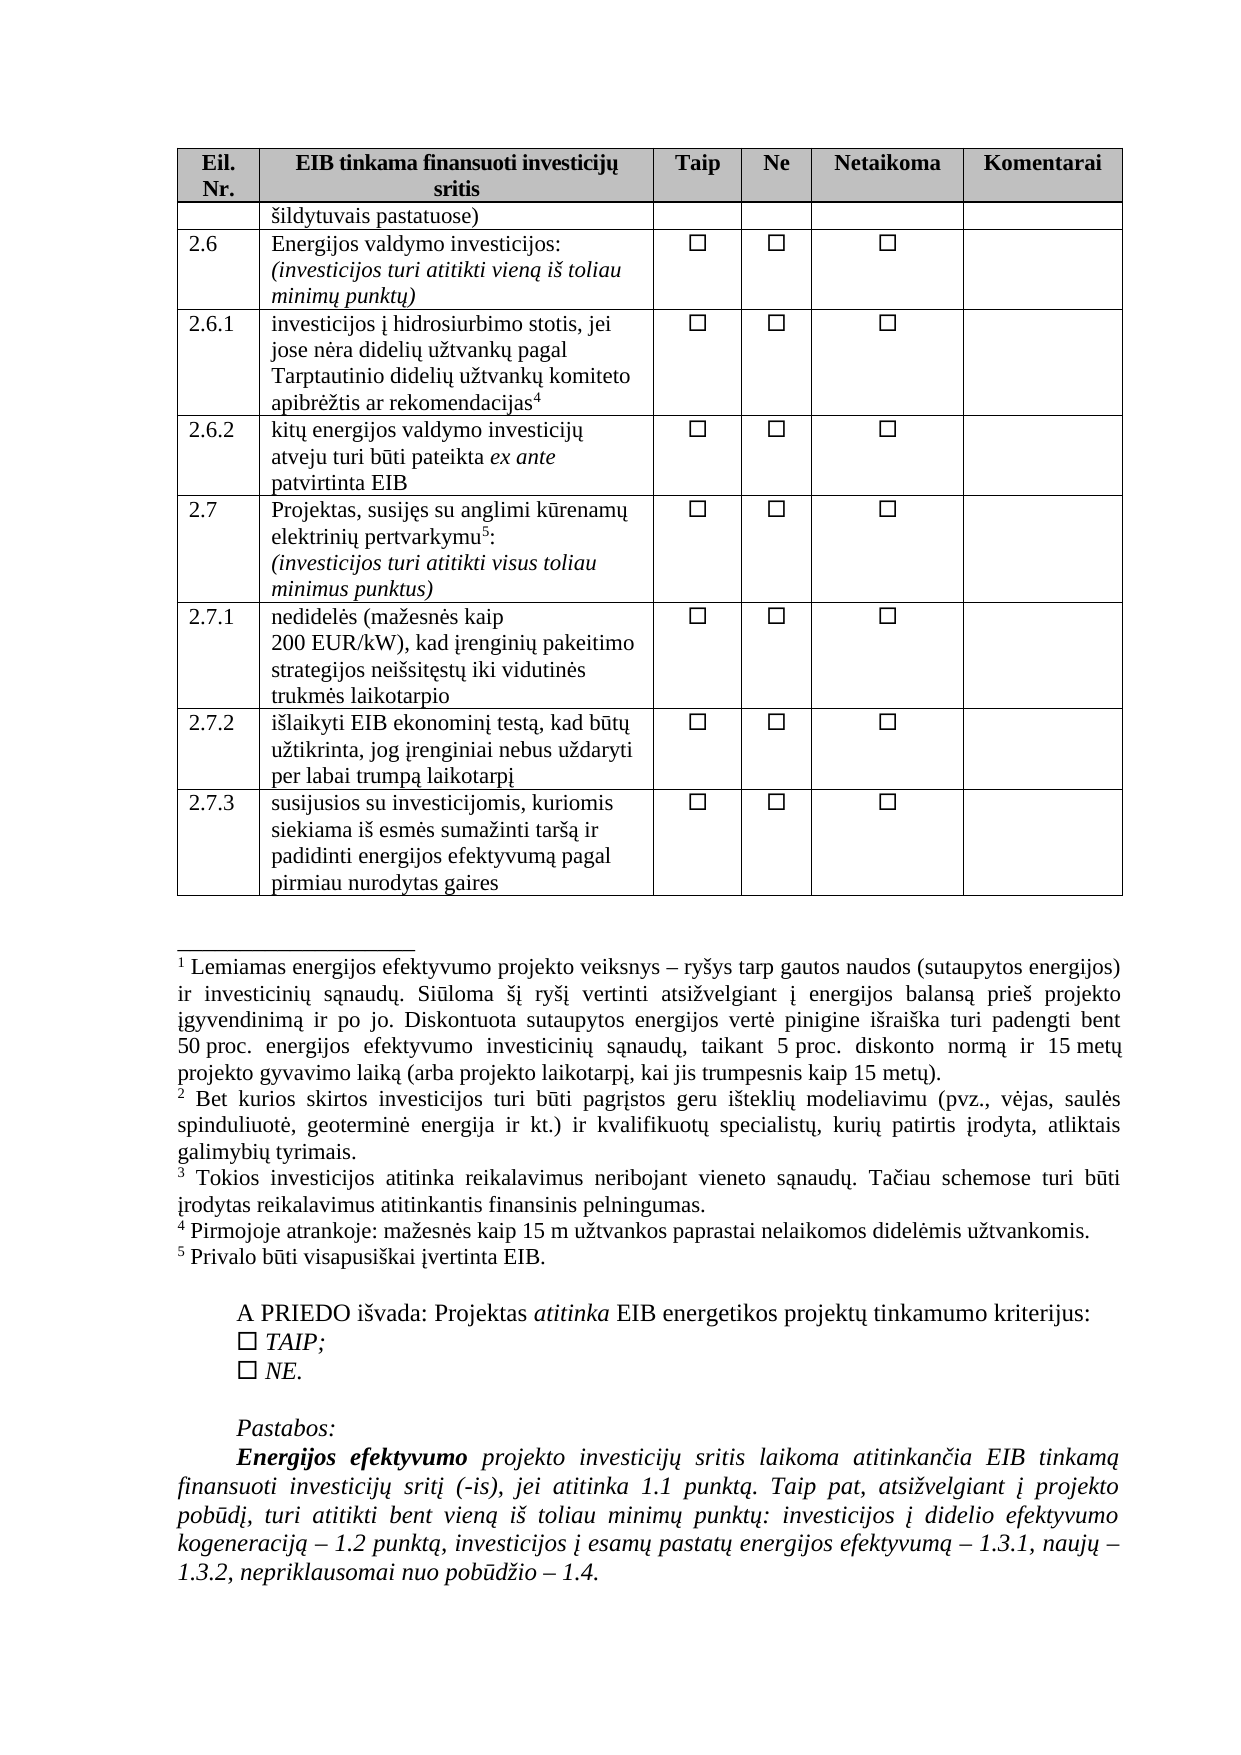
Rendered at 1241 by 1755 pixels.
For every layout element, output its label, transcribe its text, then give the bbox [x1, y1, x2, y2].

table_cell [964, 496, 1122, 602]
table_cell [] [654, 709, 741, 788]
table_cell investicijos į hidrosiurbimo stotis, jei jose nėra didelių užtvankų pagal Tarptautinio didelių užtvankų komiteto apibrėžtis ar rekomendacijas4 [260, 310, 653, 415]
table_cell kitų energijos valdymo investicijų atveju turi būti pateikta ex ante patvirtinta EIB [260, 416, 653, 495]
table_header Ne [742, 149, 811, 201]
table_cell [] [654, 310, 741, 415]
table_cell 2.7 [178, 496, 259, 602]
table_cell nedidelės (mažesnės kaip 200 EUR/kW), kad įrenginių pakeitimo strategijos neišsitęstų iki vidutinės trukmės laikotarpio [260, 603, 653, 708]
table_cell [964, 603, 1122, 708]
table_cell [] [812, 496, 963, 602]
table_header Netaikoma [812, 149, 963, 201]
text [] NE. [177, 1356, 1122, 1385]
table_cell šildytuvais pastatuose) [260, 203, 653, 229]
table_cell [] [654, 603, 741, 708]
table_cell [964, 230, 1122, 309]
text Pastabos: [177, 1413, 1122, 1442]
table_cell [] [742, 790, 811, 895]
text 3 Tokios investicijos atitinka reikalavimus neribojant vieneto sąnaudų. Tačiau schemose turi būti įrodytas reikalavimus atitinkantis finansinis pelningumas. [177, 1164, 1122, 1217]
table_cell [] [742, 603, 811, 708]
table_header Taip [654, 149, 741, 201]
text A PRIEDO išvada: Projektas atitinka EIB energetikos projektų tinkamumo kriterijus: [177, 1298, 1122, 1327]
table_cell 2.6.2 [178, 416, 259, 495]
table_cell [] [654, 790, 741, 895]
table_cell 2.6.1 [178, 310, 259, 415]
table_cell [] [742, 310, 811, 415]
table_cell [] [812, 203, 963, 229]
table_cell 2.7.3 [178, 790, 259, 895]
table_cell [] [742, 230, 811, 309]
table_cell Energijos valdymo investicijos: (investicijos turi atitikti vieną iš toliau minimų punktų) [260, 230, 653, 309]
table_cell [964, 416, 1122, 495]
table_cell [] [654, 416, 741, 495]
table_cell [] [812, 416, 963, 495]
table_cell [964, 790, 1122, 895]
table_cell 2.7.2 [178, 709, 259, 788]
text Energijos efektyvumo projekto investicijų sritis laikoma atitinkančia EIB tinkamą finansuoti investicijų sritį (-is), jei atitinka 1.1 punktą. Taip pat, atsižvelgiant į projekto pobūdį, turi atitikti bent vieną iš toliau minimų punktų: investicijos į didelio efektyvumo kogeneraciją – 1.2 punktą, investicijos į esamų pastatų energijos efektyvumą – 1.3.1, naujų – 1.3.2, nepriklausomai nuo pobūdžio – 1.4. [177, 1442, 1122, 1586]
table_cell susijusios su investicijomis, kuriomis siekiama iš esmės sumažinti taršą ir padidinti energijos efektyvumą pagal pirmiau nurodytas gaires [260, 790, 653, 895]
table_cell [964, 310, 1122, 415]
table_cell 2.7.1 [178, 603, 259, 708]
table_cell [964, 709, 1122, 788]
table_cell [] [742, 496, 811, 602]
table_header Eil. Nr. [178, 149, 259, 201]
table_cell [] [812, 603, 963, 708]
text 2 Bet kurios skirtos investicijos turi būti pagrįstos geru išteklių modeliavimu (pvz., vėjas, saulės spinduliuotė, geoterminė energija ir kt.) ir kvalifikuotų specialistų, kurių patirtis įrodyta, atliktais galimybių tyrimais. [177, 1085, 1122, 1164]
text 1 Lemiamas energijos efektyvumo projekto veiksnys – ryšys tarp gautos naudos (sutaupytos energijos) ir investicinių sąnaudų. Siūloma šį ryšį vertinti atsižvelgiant į energijos balansą prieš projekto įgyvendinimą ir po jo. Diskontuota sutaupytos energijos vertė pinigine išraiška turi padengti bent 50 proc. energijos efektyvumo investicinių sąnaudų, taikant 5 proc. diskonto normą ir 15 metų projekto gyvavimo laiką (arba projekto laikotarpį, kai jis trumpesnis kaip 15 metų). [177, 953, 1122, 1085]
table_cell 2.6 [178, 230, 259, 309]
table_header Komentarai [964, 149, 1122, 201]
table_cell išlaikyti EIB ekonominį testą, kad būtų užtikrinta, jog įrenginiai nebus uždaryti per labai trumpą laikotarpį [260, 709, 653, 788]
table_cell [964, 203, 1122, 229]
table_cell [] [742, 203, 811, 229]
text 4 Pirmojoje atrankoje: mažesnės kaip 15 m užtvankos paprastai nelaikomos didelėmis užtvankomis. [177, 1217, 1122, 1243]
table_cell Projektas, susijęs su anglimi kūrenamų elektrinių pertvarkymu5: (investicijos turi atitikti visus toliau minimus punktus) [260, 496, 653, 602]
table_cell [] [812, 230, 963, 309]
table_cell [] [654, 496, 741, 602]
table_cell [] [812, 709, 963, 788]
text ___________________ [177, 925, 1122, 953]
text [] TAIP; [177, 1327, 1122, 1356]
table_cell [178, 203, 259, 229]
table_cell [] [654, 203, 741, 229]
table_cell [] [812, 310, 963, 415]
text 5 Privalo būti visapusiškai įvertinta EIB. [177, 1243, 1122, 1270]
table_header EIB tinkama finansuoti investicijų sritis [260, 149, 653, 201]
table_cell [] [742, 709, 811, 788]
table_cell [] [654, 230, 741, 309]
table_cell [] [742, 416, 811, 495]
table_cell [] [812, 790, 963, 895]
